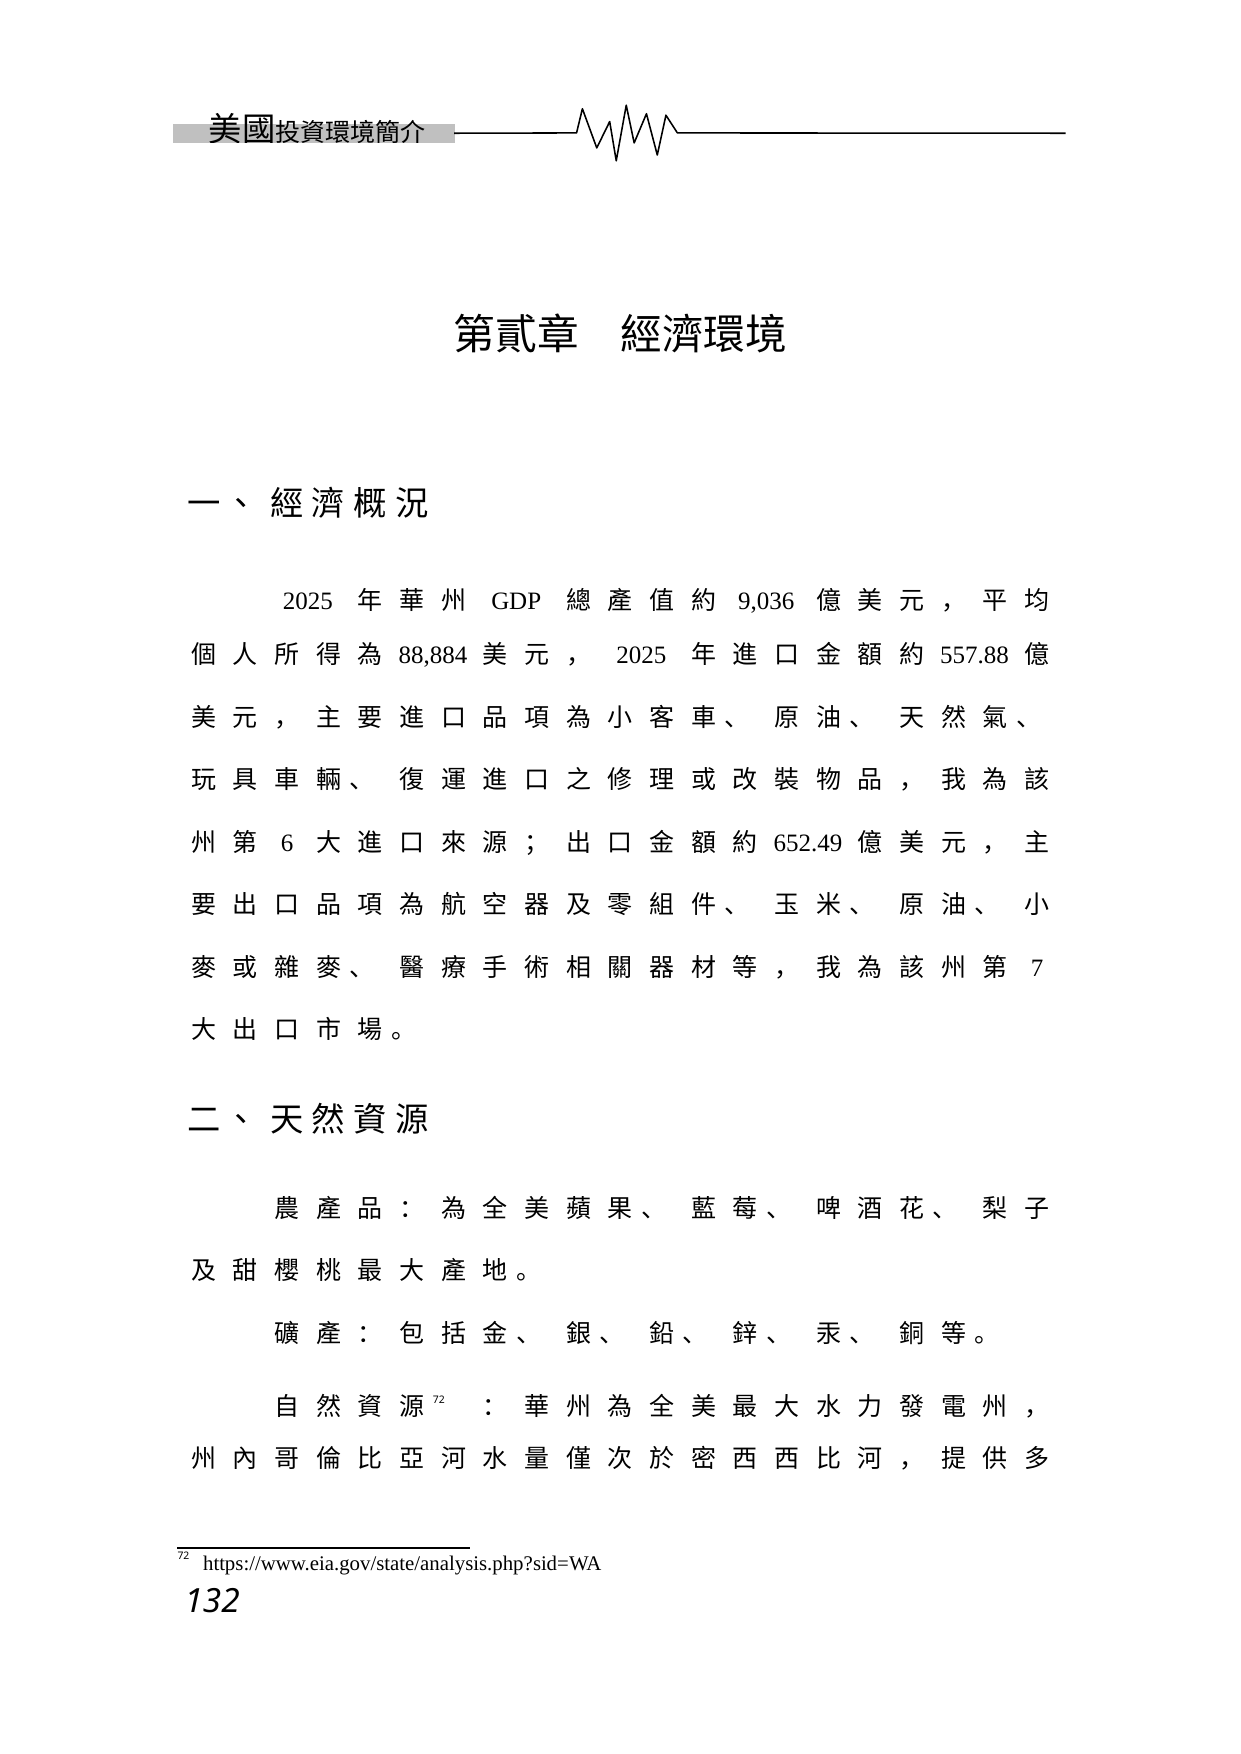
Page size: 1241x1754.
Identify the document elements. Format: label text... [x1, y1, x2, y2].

text 2025年華州GDP總產值約9,036億美元，平均個人所得為88,884美元，2025年進口金額約557.88億美元，主要進口品項為小客車、原油、天然氣、玩具車輛、復運進口之修理或改裝物品，我為該州第6大進口來源；出口金額約652.49億美元，主要出口品項為航空器及零組件、玉米、原油、小麥或雜麥、醫療手術相關器材等，我為該州第7大出口市場。 [183, 549, 1058, 1049]
text 自然資源：華州為全美最大水力發電州，州內哥倫比亞河水量僅次於密西西比河，提供多 [183, 1352, 1058, 1477]
text 第貳章 經濟環境 [183, 290, 1058, 352]
text 農產品：為全美蘋果、藍莓、啤酒花、梨子及甜櫻桃最大產地。 [183, 1165, 1058, 1290]
text 一、經濟概況 [183, 459, 1058, 522]
text 礦產：包括金、銀、鉛、鋅、汞、銅等。 [183, 1290, 1058, 1352]
text 二、天然資源 [183, 1075, 1058, 1138]
text https://www.eia.gov/state/analysis.php?sid=WA [177, 1548, 1063, 1577]
